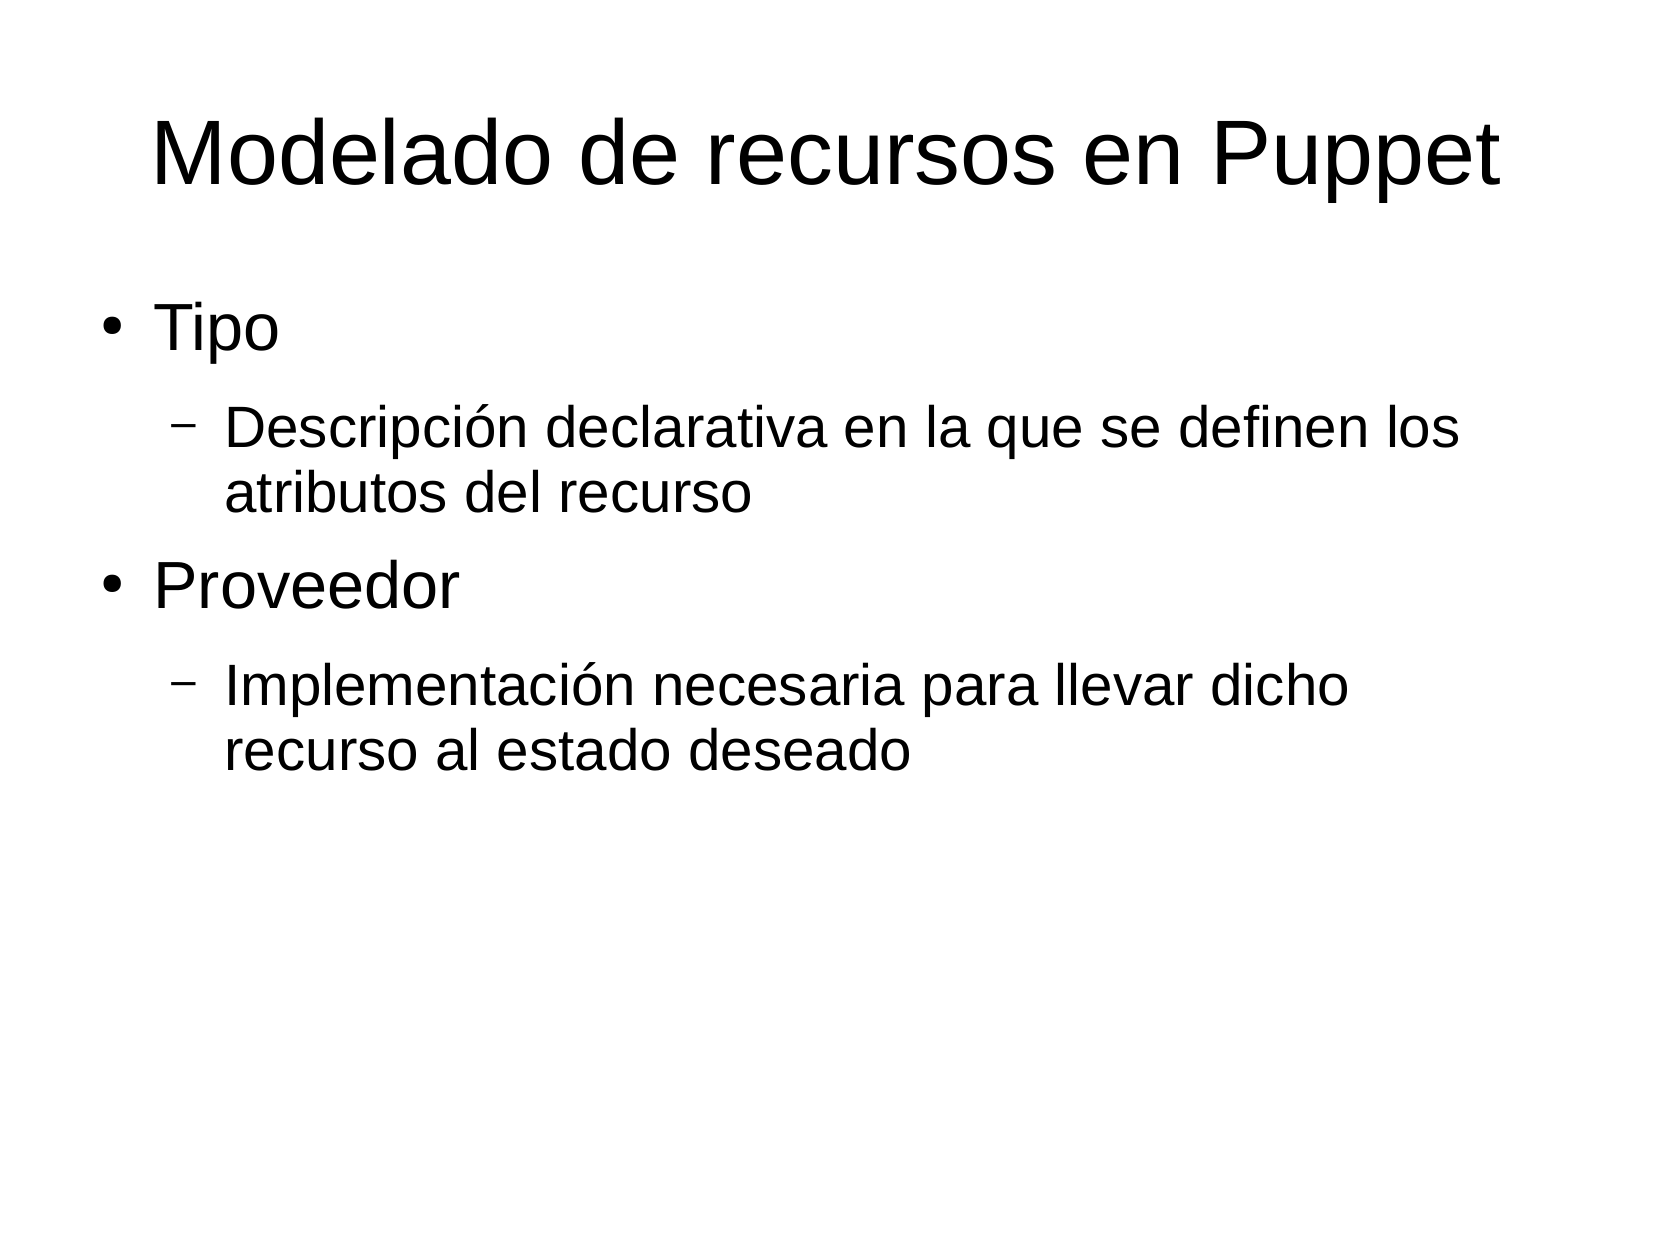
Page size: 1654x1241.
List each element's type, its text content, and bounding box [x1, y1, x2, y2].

title Modelado de recursos en Puppet [82, 49, 1571, 257]
list Tipo Descripción declarativa en la que se definen los atributos del recurso Proveedor Implementación necesaria para llevar dicho recurso al estado deseado [82, 290, 1538, 1010]
